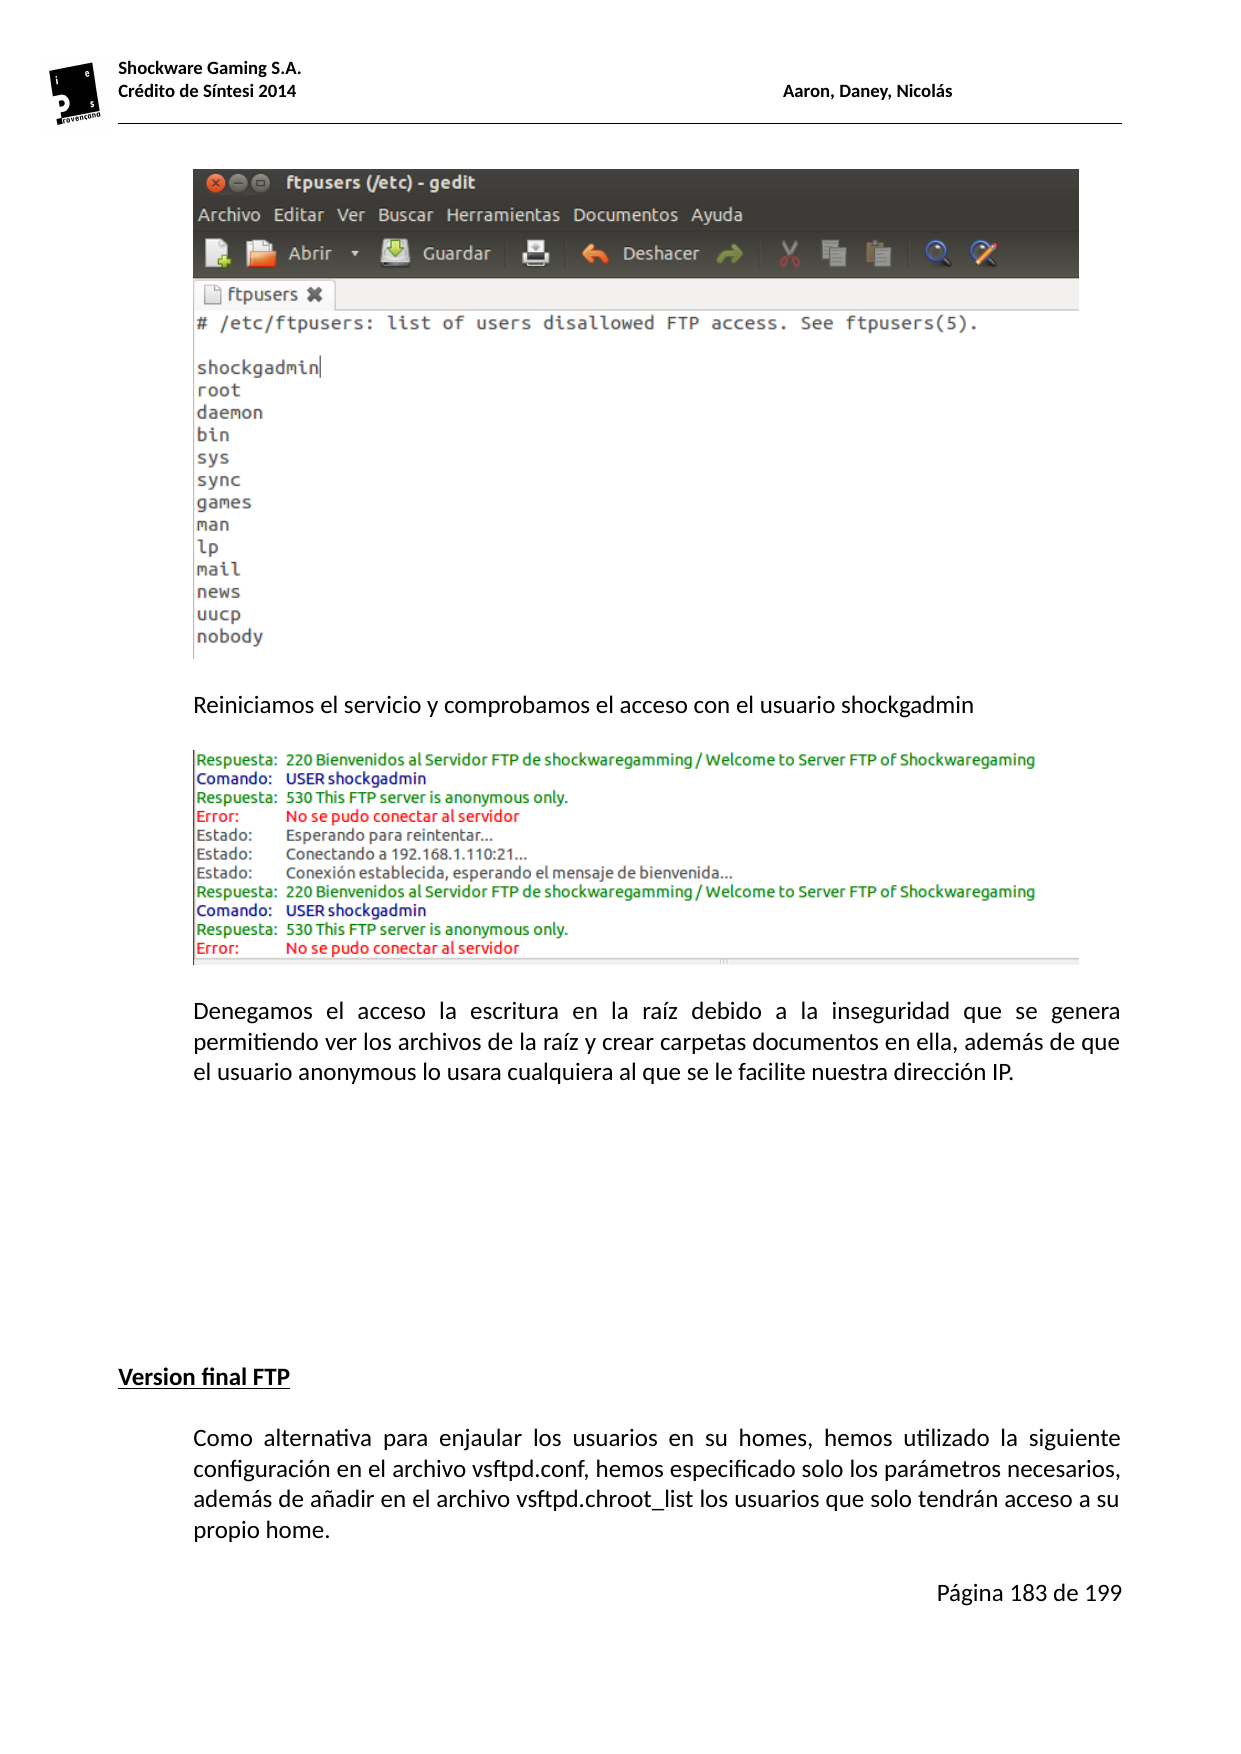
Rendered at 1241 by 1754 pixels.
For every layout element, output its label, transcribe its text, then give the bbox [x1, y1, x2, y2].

list Como alternativa para enjaular los usuarios en su homes, hemos utilizado la siguiente configuración en el archivo vsftpd.conf, hemos especificado solo los parámetros necesarios, además de añadir en el archivo vsftpd.chroot_list los usuarios que solo tendrán acceso a su propio home. [193, 1422, 1122, 1544]
picture [193, 169, 1079, 659]
list Denegamos el acceso la escritura en la raíz debido a la inseguridad que se genera permitiendo ver los archivos de la raíz y crear carpetas documentos en ella, además de que el usuario anonymous lo usara cualquiera al que se le facilite nuestra dirección IP. [193, 995, 1122, 1087]
picture [43, 56, 110, 130]
picture [193, 750, 1079, 965]
list Reiniciamos el servicio y comprobamos el acceso con el usuario shockgadmin [193, 689, 1122, 720]
text Version final FTP [118, 1361, 1122, 1392]
